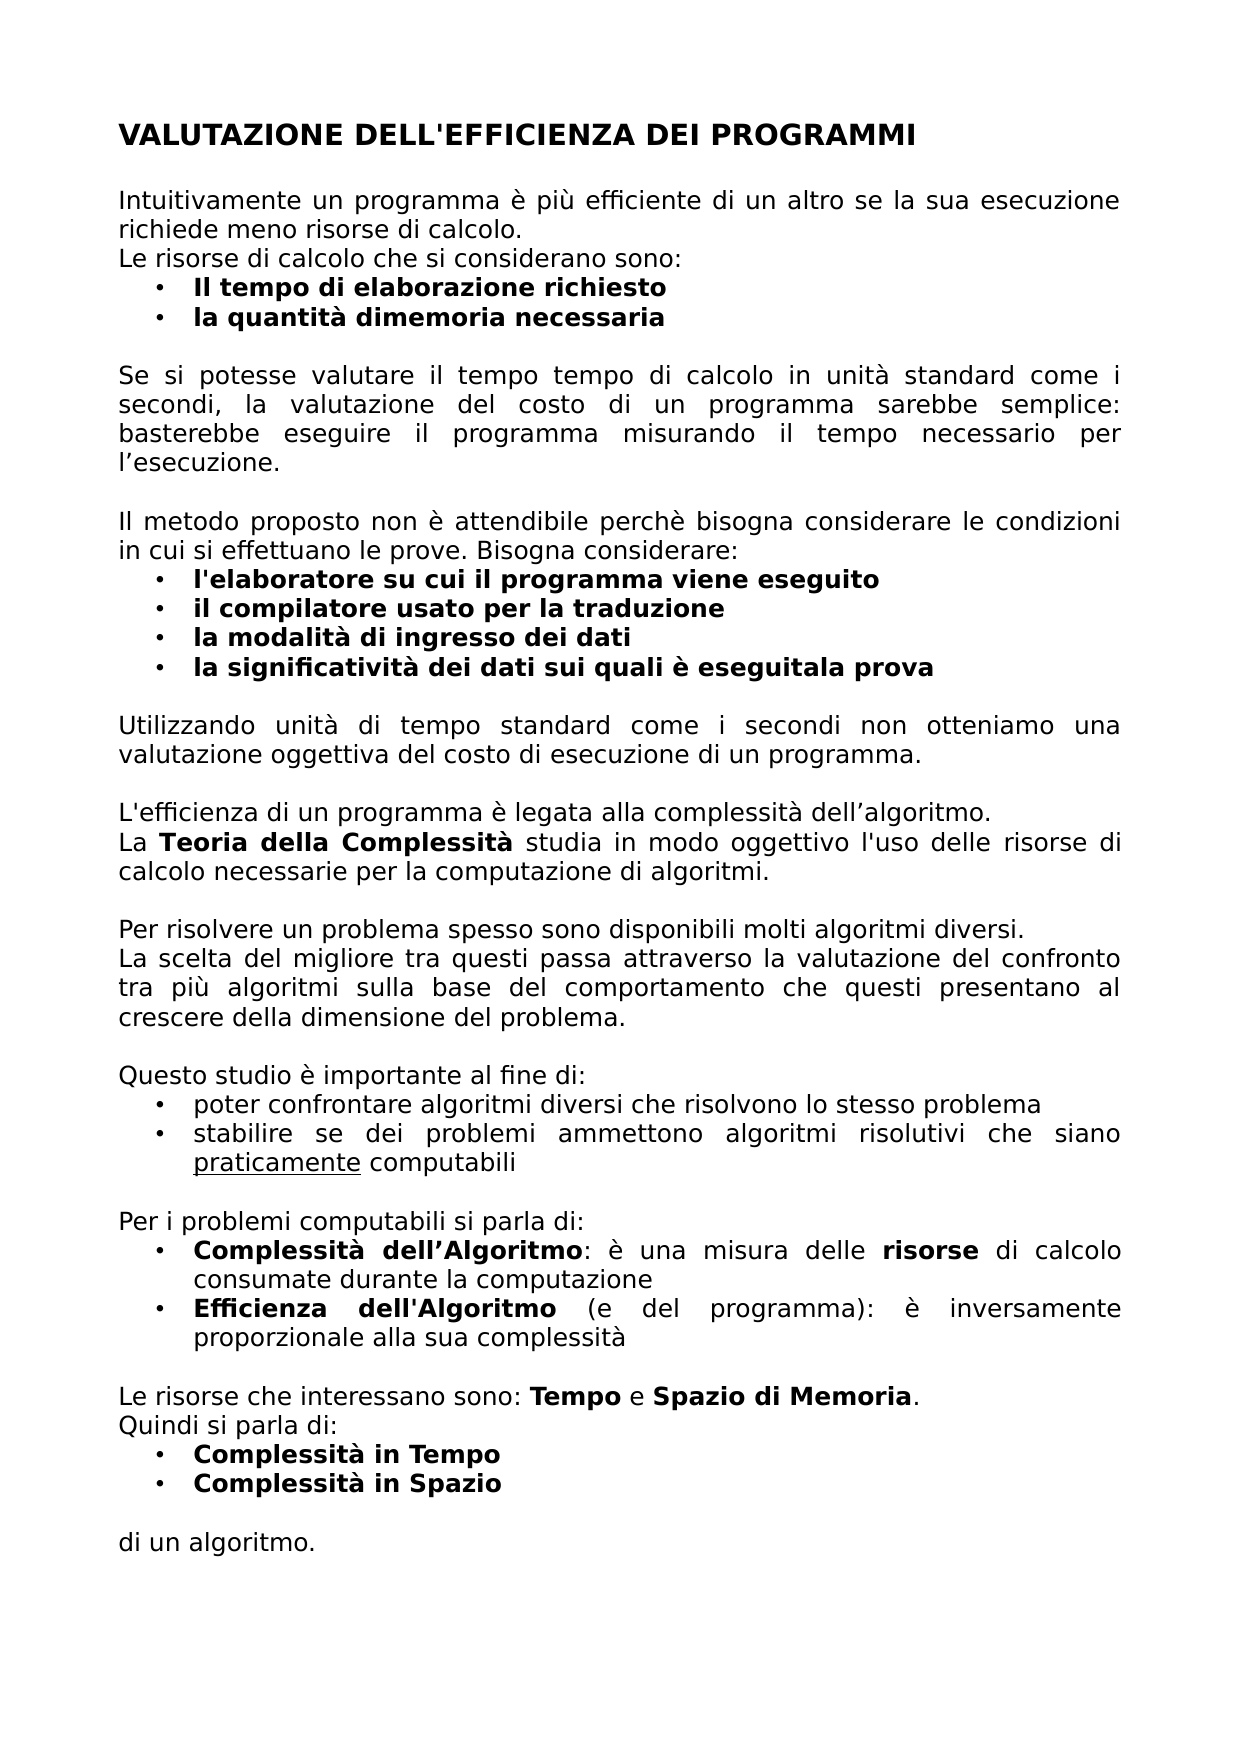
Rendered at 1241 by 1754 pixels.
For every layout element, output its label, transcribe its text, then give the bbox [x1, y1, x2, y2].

text VALUTAZIONE DELL'EFFICIENZA DEI PROGRAMMI [118, 118, 1122, 152]
list Il tempo di elaborazione richiesto [156, 273, 1122, 303]
list la modalità di ingresso dei dati [156, 623, 1122, 653]
list l'elaboratore su cui il programma viene eseguito [156, 565, 1122, 594]
text Intuitivamente un programma è più efficiente di un altro se la sua esecuzione richiede meno risorse di calcolo. [118, 186, 1122, 244]
list la quantità dimemoria necessaria [156, 303, 1122, 332]
text Questo studio è importante al fine di: [118, 1061, 1122, 1090]
text Per risolvere un problema spesso sono disponibili molti algoritmi diversi. [118, 915, 1122, 944]
text L'efficienza di un programma è legata alla complessità dell’algoritmo. [118, 798, 1122, 828]
list stabilire se dei problemi ammettono algoritmi risolutivi che siano praticamente computabili [156, 1119, 1122, 1178]
list poter confrontare algoritmi diversi che risolvono lo stesso problema [156, 1090, 1122, 1119]
list il compilatore usato per la traduzione [156, 594, 1122, 623]
list Complessità in Spazio [156, 1469, 1122, 1498]
list Complessità in Tempo [156, 1440, 1122, 1469]
text di un algoritmo. [118, 1528, 1122, 1557]
text Le risorse che interessano sono: Tempo e Spazio di Memoria. [118, 1382, 1122, 1411]
text Per i problemi computabili si parla di: [118, 1207, 1122, 1236]
list Complessità dell’Algoritmo: è una misura delle risorse di calcolo consumate durante la computazione [156, 1236, 1122, 1294]
text La scelta del migliore tra questi passa attraverso la valutazione del confronto tra più algoritmi sulla base del comportamento che questi presentano al crescere della dimensione del problema. [118, 944, 1122, 1032]
text Utilizzando unità di tempo standard come i secondi non otteniamo una valutazione oggettiva del costo di esecuzione di un programma. [118, 711, 1122, 769]
list la significatività dei dati sui quali è eseguitala prova [156, 653, 1122, 682]
text Quindi si parla di: [118, 1411, 1122, 1440]
text Se si potesse valutare il tempo tempo di calcolo in unità standard come i secondi, la valutazione del costo di un programma sarebbe semplice: basterebbe eseguire il programma misurando il tempo necessario per l’esecuzione. [118, 361, 1122, 478]
text La Teoria della Complessità studia in modo oggettivo l'uso delle risorse di calcolo necessarie per la computazione di algoritmi. [118, 828, 1122, 886]
list Efficienza dell'Algoritmo (e del programma): è inversamente proporzionale alla sua complessità [156, 1294, 1122, 1353]
text Le risorse di calcolo che si considerano sono: [118, 244, 1122, 273]
text Il metodo proposto non è attendibile perchè bisogna considerare le condizioni in cui si effettuano le prove. Bisogna considerare: [118, 507, 1122, 565]
